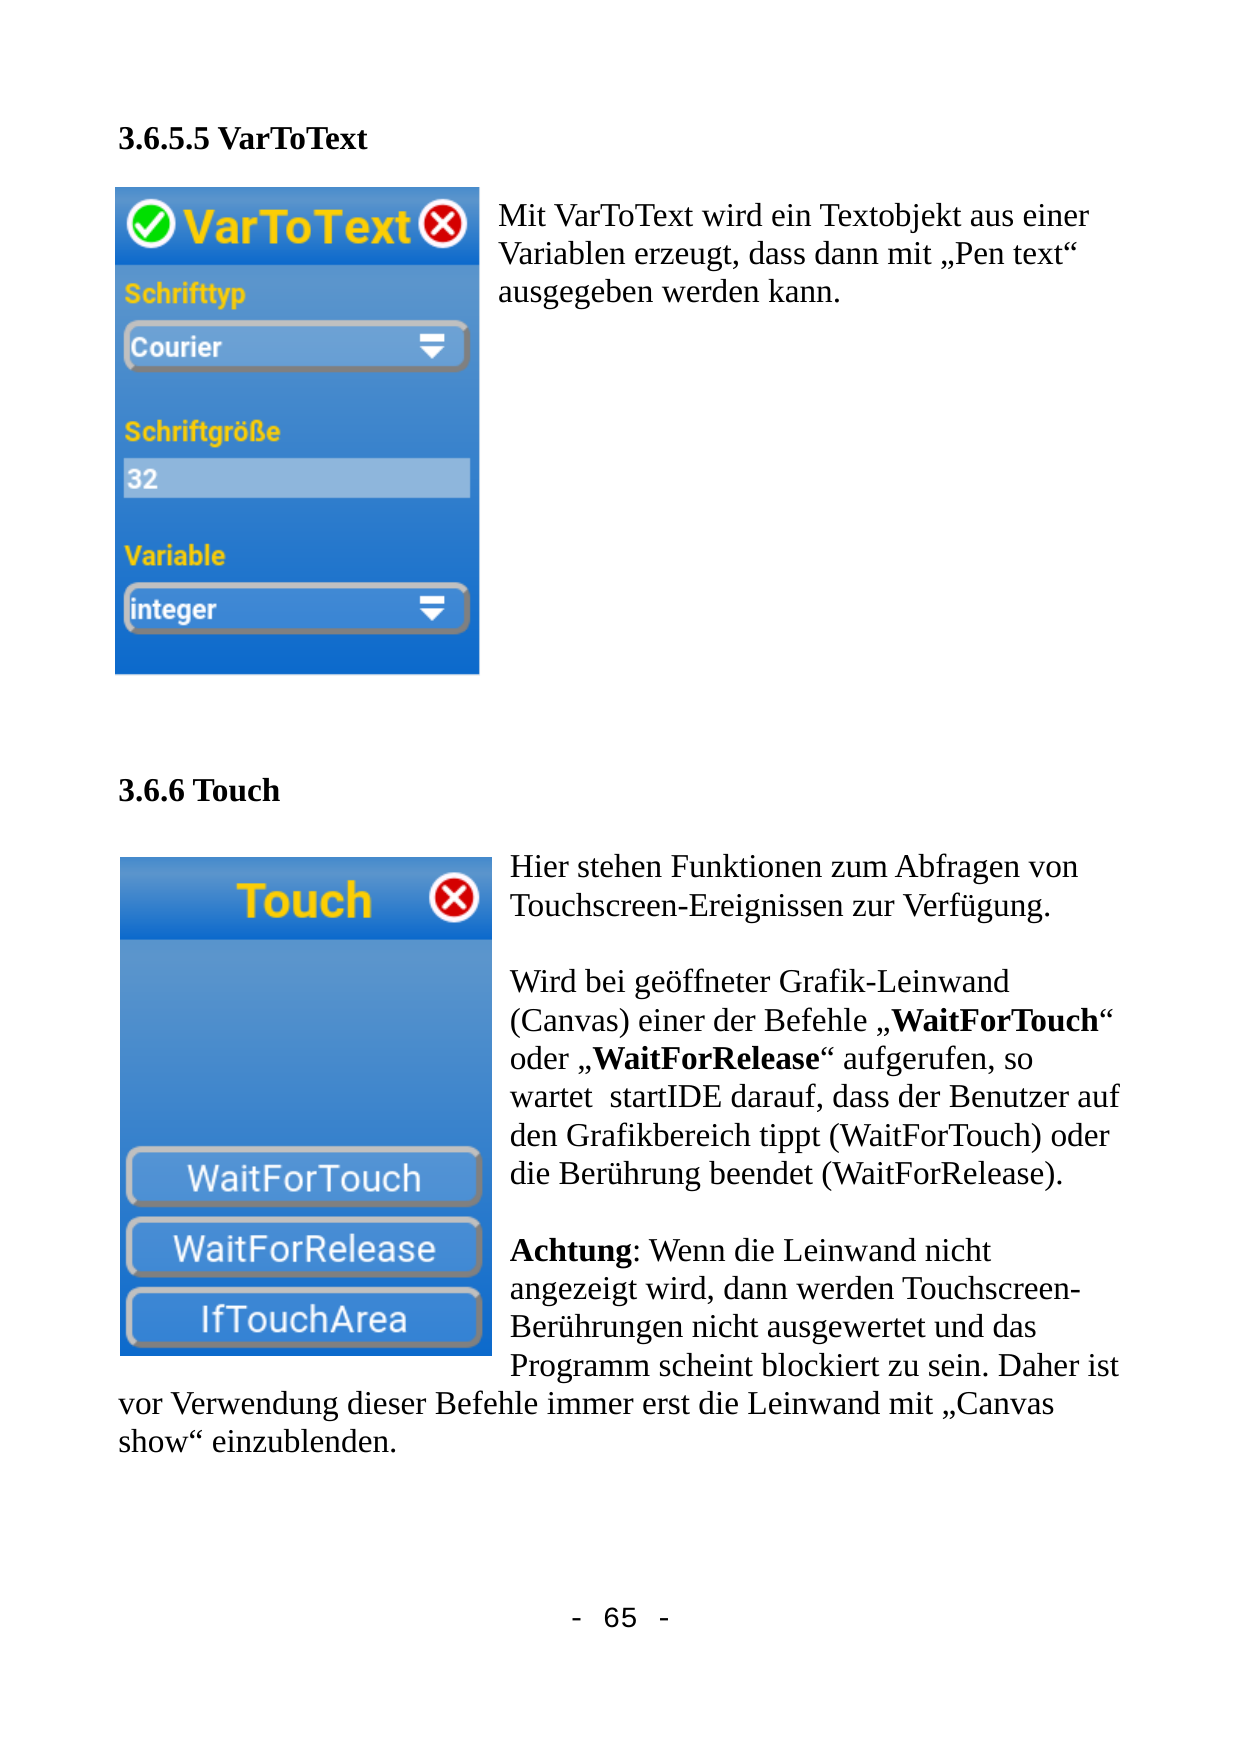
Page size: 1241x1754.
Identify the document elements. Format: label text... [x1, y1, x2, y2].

picture [115, 187, 480, 676]
picture [120, 857, 492, 1356]
text 3.6.5.5 VarToText [118, 118, 1122, 156]
text 3.6.6 Touch [118, 770, 1122, 808]
text Mit VarToText wird ein Textobjekt aus einer Variablen erzeugt, dass dann mit „Pen text“ ausgegeben werden kann. [480, 195, 1122, 310]
text Wird bei geöffneter Grafik-Leinwand (Canvas) einer der Befehle „WaitForTouch“ oder „WaitForRelease“ aufgerufen, so wartet startIDE darauf, dass der Benutzer auf den Grafikbereich tippt (WaitForTouch) oder die Berührung beendet (WaitForRelease). [492, 961, 1122, 1191]
text Achtung: Wenn die Leinwand nicht angezeigt wird, dann werden Touchscreen-Berührungen nicht ausgewertet und das Programm scheint blockiert zu sein. Daher ist vor Verwendung dieser Befehle immer erst die Leinwand mit „Canvas show“ einzublenden. [118, 1230, 1122, 1460]
text Hier stehen Funktionen zum Abfragen von Touchscreen-Ereignissen zur Verfügung. [118, 846, 1122, 923]
